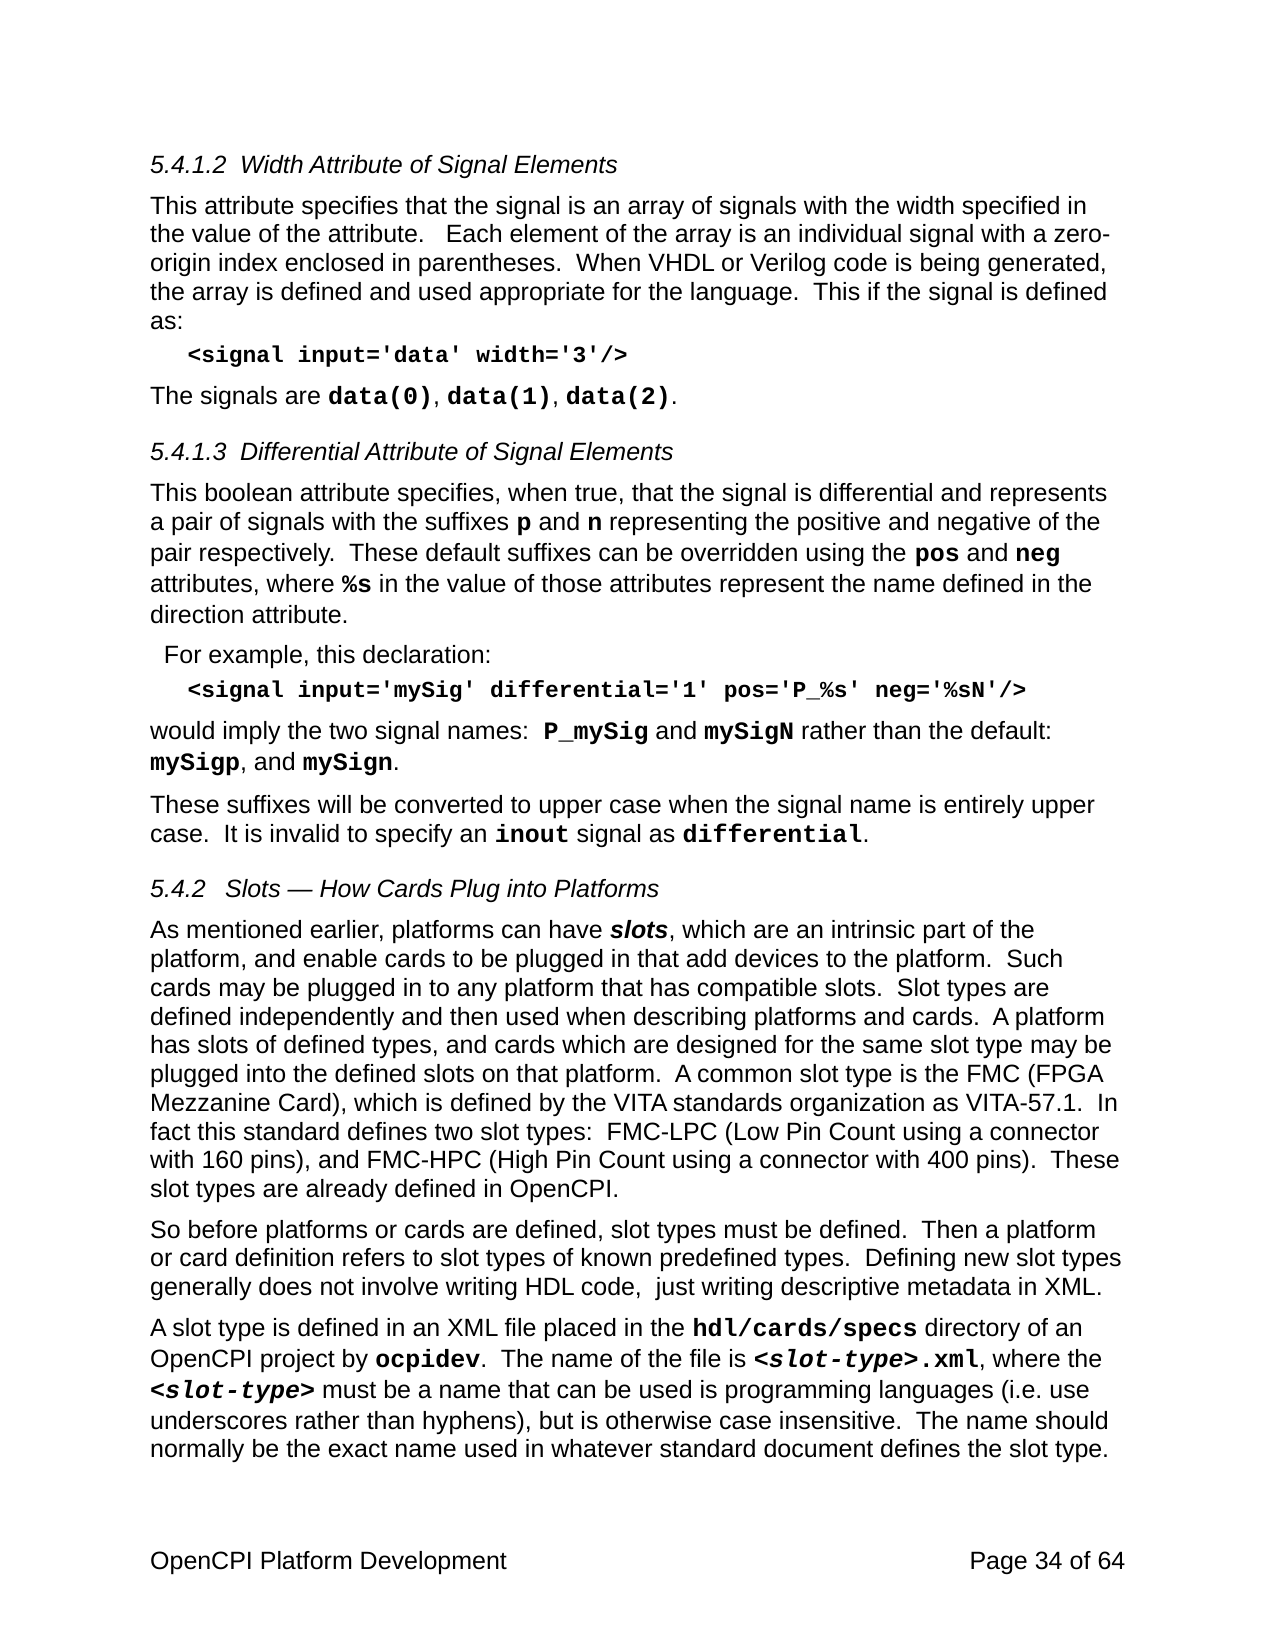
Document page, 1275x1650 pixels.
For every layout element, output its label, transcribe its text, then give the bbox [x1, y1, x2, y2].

text This attribute specifies that the signal is an array of signals with the width specified in the value of the attribute. Each element of the array is an individual signal with a zero-origin index enclosed in parentheses. When VHDL or Verilog code is being generated, the array is defined and used appropriate for the language. This if the signal is defined as: [150, 191, 1125, 334]
text would imply the two signal names: P_mySig and mySigN rather than the default: mySigp, and mySign. [150, 716, 1125, 778]
text For example, this declaration: [150, 640, 1125, 669]
text The signals are data(0), data(1), data(2). [150, 381, 1125, 412]
text <signal input='data' width='3'/> [187, 343, 1125, 369]
subtitle Slots — How Cards Plug into Platforms [150, 874, 1125, 903]
text <signal input='mySig' differential='1' pos='P_%s' neg='%sN'/> [187, 678, 1125, 704]
text This boolean attribute specifies, when true, that the signal is differential and represents a pair of signals with the suffixes p and n representing the positive and negative of the pair respectively. These default suffixes can be overridden using the pos and neg attributes, where %s in the value of those attributes represent the name defined in the direction attribute. [150, 478, 1125, 628]
text So before platforms or cards are defined, slot types must be defined. Then a platform or card definition refers to slot types of known predefined types. Defining new slot types generally does not involve writing HDL code, just writing descriptive metadata in XML. [150, 1215, 1125, 1301]
subtitle Differential Attribute of Signal Elements [150, 437, 1125, 466]
text These suffixes will be converted to upper case when the signal name is entirely upper case. It is invalid to specify an inout signal as differential. [150, 790, 1125, 849]
subtitle Width Attribute of Signal Elements [150, 150, 1125, 179]
text As mentioned earlier, platforms can have slots, which are an intrinsic part of the platform, and enable cards to be plugged in that add devices to the platform. Such cards may be plugged in to any platform that has compatible slots. Slot types are defined independently and then used when describing platforms and cards. A platform has slots of defined types, and cards which are designed for the same slot type may be plugged into the defined slots on that platform. A common slot type is the FMC (FPGA Mezzanine Card), which is defined by the VITA standards organization as VITA-57.1. In fact this standard defines two slot types: FMC-LPC (Low Pin Count using a connector with 160 pins), and FMC-HPC (High Pin Count using a connector with 400 pins). These slot types are already defined in OpenCPI. [150, 915, 1125, 1203]
text A slot type is defined in an XML file placed in the hdl/cards/specs directory of an OpenCPI project by ocpidev. The name of the file is <slot-type>.xml, where the <slot-type> must be a name that can be used is programming languages (i.e. use underscores rather than hyphens), but is otherwise case insensitive. The name should normally be the exact name used in whatever standard document defines the slot type. [150, 1313, 1125, 1463]
